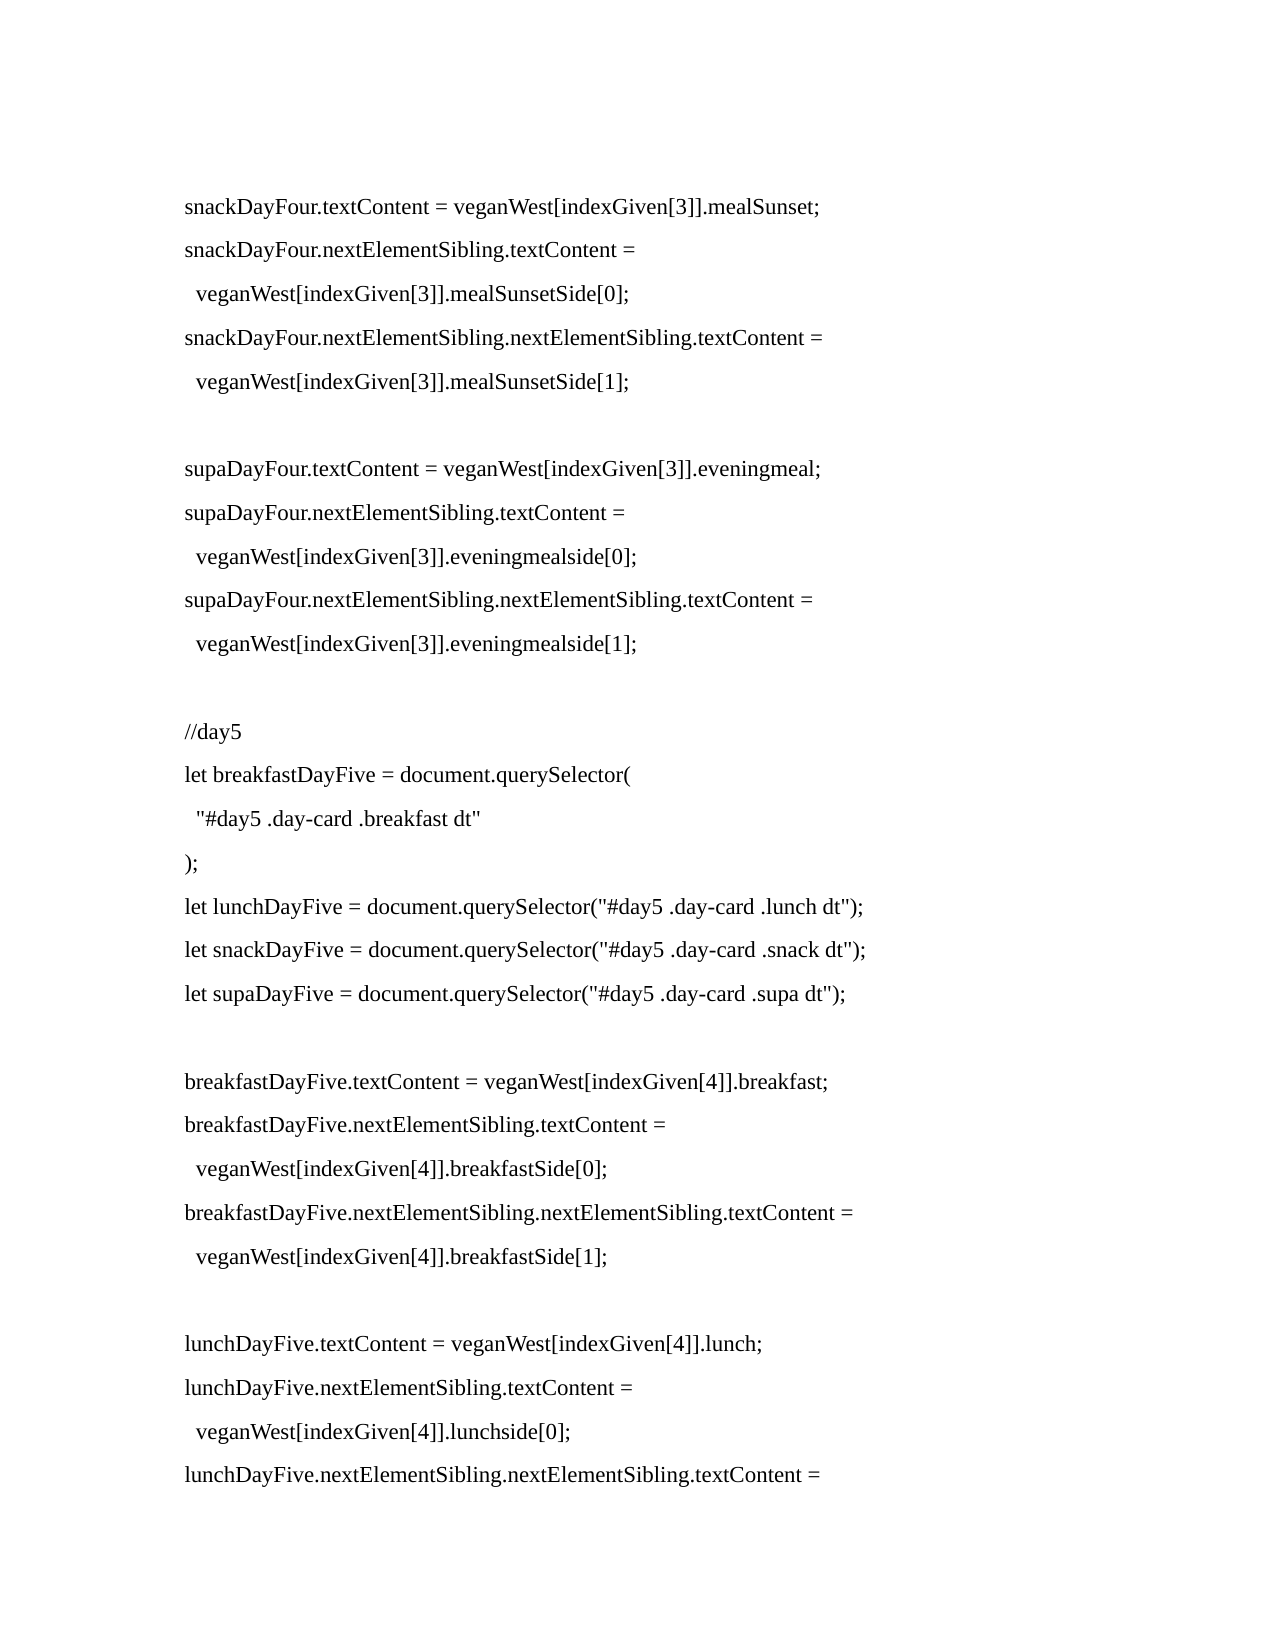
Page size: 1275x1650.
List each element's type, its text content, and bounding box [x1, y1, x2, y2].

text ); [150, 850, 1125, 875]
text "#day5 .day-card .breakfast dt" [150, 806, 1125, 832]
text let snackDayFive = document.querySelector("#day5 .day-card .snack dt"); [150, 937, 1125, 963]
text let supaDayFive = document.querySelector("#day5 .day-card .supa dt"); [150, 981, 1125, 1007]
text supaDayFour.nextElementSibling.nextElementSibling.textContent = [150, 587, 1125, 613]
text breakfastDayFive.nextElementSibling.nextElementSibling.textContent = [150, 1200, 1125, 1225]
text supaDayFour.nextElementSibling.textContent = [150, 500, 1125, 525]
text veganWest[indexGiven[4]].breakfastSide[0]; [150, 1156, 1125, 1182]
text lunchDayFive.nextElementSibling.nextElementSibling.textContent = [150, 1462, 1125, 1488]
text let lunchDayFive = document.querySelector("#day5 .day-card .lunch dt"); [150, 894, 1125, 919]
text supaDayFour.textContent = veganWest[indexGiven[3]].eveningmeal; [150, 456, 1125, 482]
text let breakfastDayFive = document.querySelector( [150, 762, 1125, 788]
text breakfastDayFive.nextElementSibling.textContent = [150, 1112, 1125, 1138]
text snackDayFour.nextElementSibling.textContent = [150, 237, 1125, 263]
text veganWest[indexGiven[3]].eveningmealside[0]; [150, 544, 1125, 569]
text veganWest[indexGiven[3]].mealSunsetSide[0]; [150, 281, 1125, 307]
text veganWest[indexGiven[3]].eveningmealside[1]; [150, 631, 1125, 657]
text breakfastDayFive.textContent = veganWest[indexGiven[4]].breakfast; [150, 1069, 1125, 1094]
text lunchDayFive.textContent = veganWest[indexGiven[4]].lunch; [150, 1331, 1125, 1357]
text veganWest[indexGiven[3]].mealSunsetSide[1]; [150, 369, 1125, 394]
text snackDayFour.textContent = veganWest[indexGiven[3]].mealSunset; [150, 194, 1125, 219]
text veganWest[indexGiven[4]].lunchside[0]; [150, 1419, 1125, 1444]
text lunchDayFive.nextElementSibling.textContent = [150, 1375, 1125, 1400]
text veganWest[indexGiven[4]].breakfastSide[1]; [150, 1244, 1125, 1269]
text //day5 [150, 719, 1125, 744]
text snackDayFour.nextElementSibling.nextElementSibling.textContent = [150, 325, 1125, 350]
